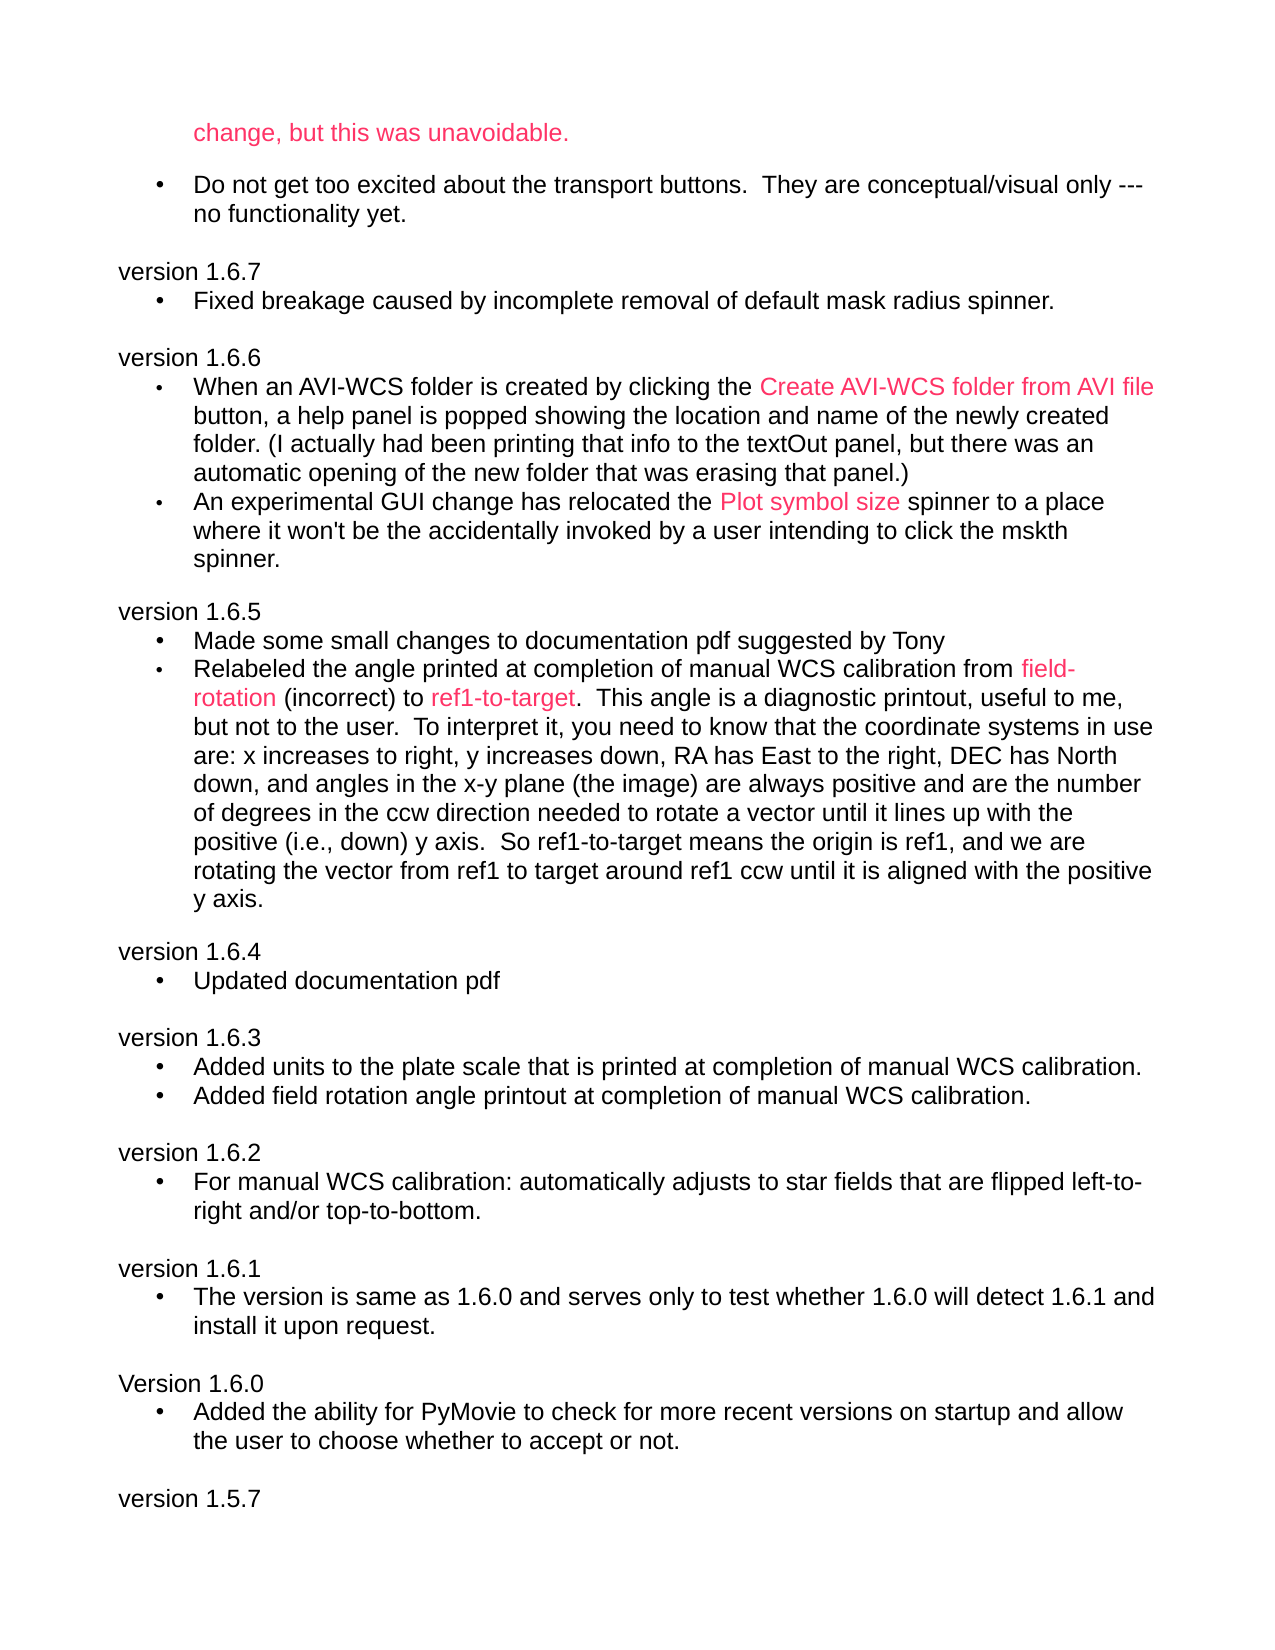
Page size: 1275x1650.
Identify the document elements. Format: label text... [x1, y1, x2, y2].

list Added units to the plate scale that is printed at completion of manual WCS calibration. [156, 1052, 1157, 1081]
list Fixed breakage caused by incomplete removal of default mask radius spinner. [156, 286, 1157, 343]
list Added the ability for PyMovie to check for more recent versions on startup and allow the user to choose whether to accept or not. [156, 1397, 1157, 1484]
list change, but this was unavoidable. [156, 118, 1157, 171]
list Do not get too excited about the transport buttons. They are conceptual/visual only --- no functionality yet. [156, 171, 1157, 257]
list The version is same as 1.6.0 and serves only to test whether 1.6.0 will detect 1.6.1 and install it upon request. [156, 1282, 1157, 1369]
text version 1.6.4 [118, 937, 1157, 966]
list Added field rotation angle printout at completion of manual WCS calibration. [156, 1081, 1157, 1138]
text version 1.6.1 [118, 1253, 1157, 1282]
list An experimental GUI change has relocated the Plot symbol size spinner to a place where it won't be the accidentally invoked by a user intending to click the mskth spinner. [156, 487, 1157, 597]
text version 1.6.6 [118, 343, 1157, 372]
text version 1.6.3 [118, 1023, 1157, 1052]
list Relabeled the angle printed at completion of manual WCS calibration from field-rotation (incorrect) to ref1-to-target. This angle is a diagnostic printout, useful to me, but not to the user. To interpret it, you need to know that the coordinate systems in use are: x increases to right, y increases down, RA has East to the right, DEC has North down, and angles in the x-y plane (the image) are always positive and are the number of degrees in the ccw direction needed to rotate a vector until it lines up with the positive (i.e., down) y axis. So ref1-to-target means the origin is ref1, and we are rotating the vector from ref1 to target around ref1 ccw until it is aligned with the positive y axis. [156, 654, 1157, 937]
list For manual WCS calibration: automatically adjusts to star fields that are flipped left-to-right and/or top-to-bottom. [156, 1167, 1157, 1253]
text version 1.6.2 [118, 1138, 1157, 1167]
text Version 1.6.0 [118, 1369, 1157, 1397]
list Made some small changes to documentation pdf suggested by Tony [156, 626, 1157, 654]
text version 1.6.7 [118, 257, 1157, 286]
text version 1.6.5 [118, 597, 1157, 626]
list When an AVI-WCS folder is created by clicking the Create AVI-WCS folder from AVI file button, a help panel is popped showing the location and name of the newly created folder. (I actually had been printing that info to the textOut panel, but there was an automatic opening of the new folder that was erasing that panel.) [156, 372, 1157, 487]
text version 1.5.7 [118, 1484, 1157, 1512]
list Updated documentation pdf [156, 966, 1157, 1023]
